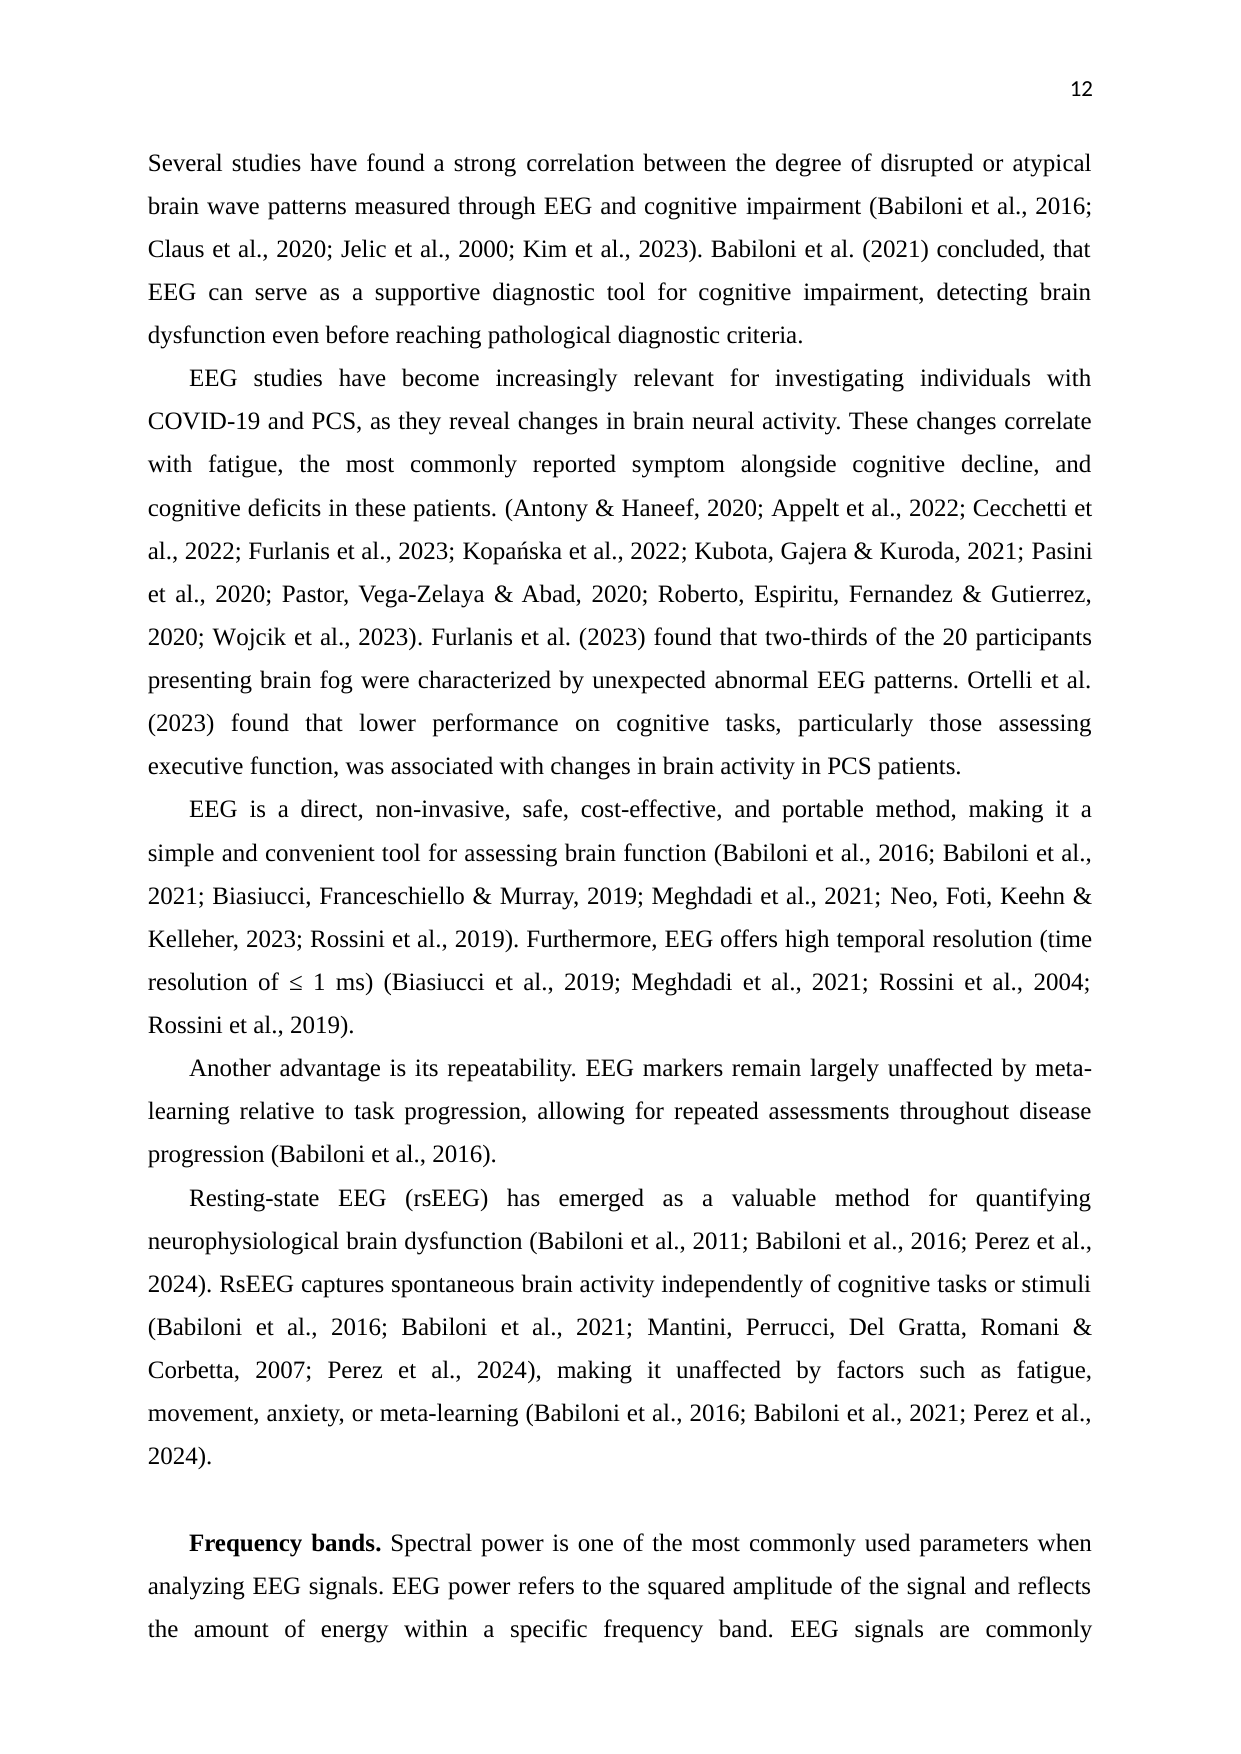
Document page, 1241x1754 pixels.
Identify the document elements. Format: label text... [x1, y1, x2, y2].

text Several studies have found a strong correlation between the degree of disrupted or atypical brain wave patterns measured through EEG and cognitive impairment (Babiloni et al., 2016; Claus et al., 2020; Jelic et al., 2000; Kim et al., 2023). Babiloni et al. (2021) concluded, that EEG can serve as a supportive diagnostic tool for cognitive impairment, detecting brain dysfunction even before reaching pathological diagnostic criteria. [148, 148, 1093, 349]
text EEG studies have become increasingly relevant for investigating individuals with COVID-19 and PCS, as they reveal changes in brain neural activity. These changes correlate with fatigue, the most commonly reported symptom alongside cognitive decline, and cognitive deficits in these patients. (Antony & Haneef, 2020; Appelt et al., 2022; Cecchetti et al., 2022; Furlanis et al., 2023; Kopańska et al., 2022; Kubota, Gajera & Kuroda, 2021; Pasini et al., 2020; Pastor, Vega-Zelaya & Abad, 2020; Roberto, Espiritu, Fernandez & Gutierrez, 2020; Wojcik et al., 2023). Furlanis et al. (2023) found that two-thirds of the 20 participants presenting brain fog were characterized by unexpected abnormal EEG patterns. Ortelli et al. (2023) found that lower performance on cognitive tasks, particularly those assessing executive function, was associated with changes in brain activity in PCS patients. [148, 363, 1093, 780]
text Resting-state EEG (rsEEG) has emerged as a valuable method for quantifying neurophysiological brain dysfunction (Babiloni et al., 2011; Babiloni et al., 2016; Perez et al., 2024). RsEEG captures spontaneous brain activity independently of cognitive tasks or stimuli (Babiloni et al., 2016; Babiloni et al., 2021; Mantini, Perrucci, Del Gratta, Romani & Corbetta, 2007; Perez et al., 2024), making it unaffected by factors such as fatigue, movement, anxiety, or meta-learning (Babiloni et al., 2016; Babiloni et al., 2021; Perez et al., 2024). [148, 1183, 1093, 1470]
text Another advantage is its repeatability. EEG markers remain largely unaffected by meta-learning relative to task progression, allowing for repeated assessments throughout disease progression (Babiloni et al., 2016). [148, 1053, 1093, 1168]
text EEG is a direct, non-invasive, safe, cost-effective, and portable method, making it a simple and convenient tool for assessing brain function (Babiloni et al., 2016; Babiloni et al., 2021; Biasiucci, Franceschiello & Murray, 2019; Meghdadi et al., 2021; Neo, Foti, Keehn & Kelleher, 2023; Rossini et al., 2019). Furthermore, EEG offers high temporal resolution (time resolution of ≤ 1 ms) (Biasiucci et al., 2019; Meghdadi et al., 2021; Rossini et al., 2004; Rossini et al., 2019). [148, 794, 1093, 1039]
text Frequency bands. Spectral power is one of the most commonly used parameters when analyzing EEG signals. EEG power refers to the squared amplitude of the signal and reflects the amount of energy within a specific frequency band. EEG signals are commonly [148, 1528, 1093, 1643]
